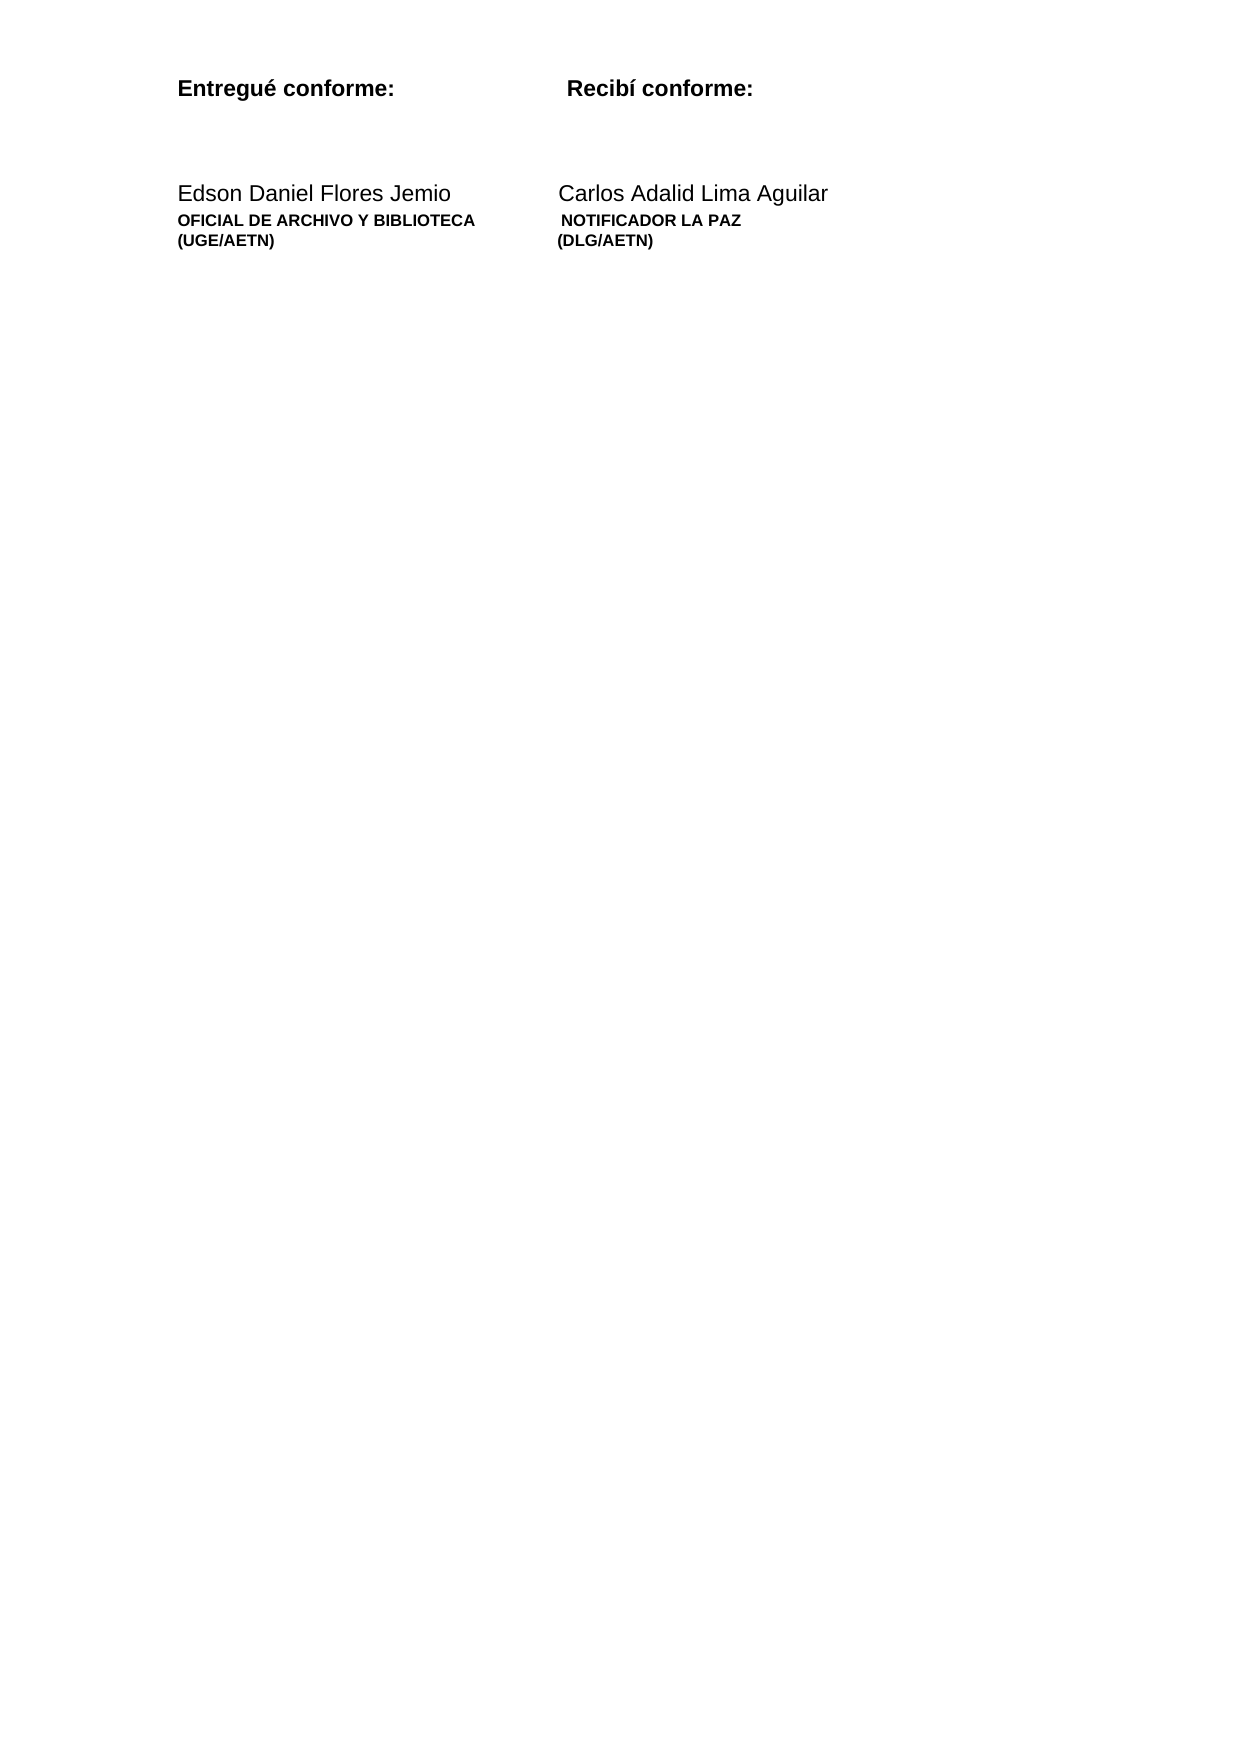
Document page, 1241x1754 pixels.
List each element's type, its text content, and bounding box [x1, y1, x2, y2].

title Entregué conforme: Recibí conforme: [177, 75, 1063, 101]
title Edson Daniel Flores Jemio Carlos Adalid Lima Aguilar [177, 180, 1063, 207]
title (UGE/AETN) (DLG/AETN) [177, 231, 1063, 250]
title OFICIAL DE ARCHIVO Y BIBLIOTECA NOTIFICADOR LA PAZ [177, 207, 1063, 231]
